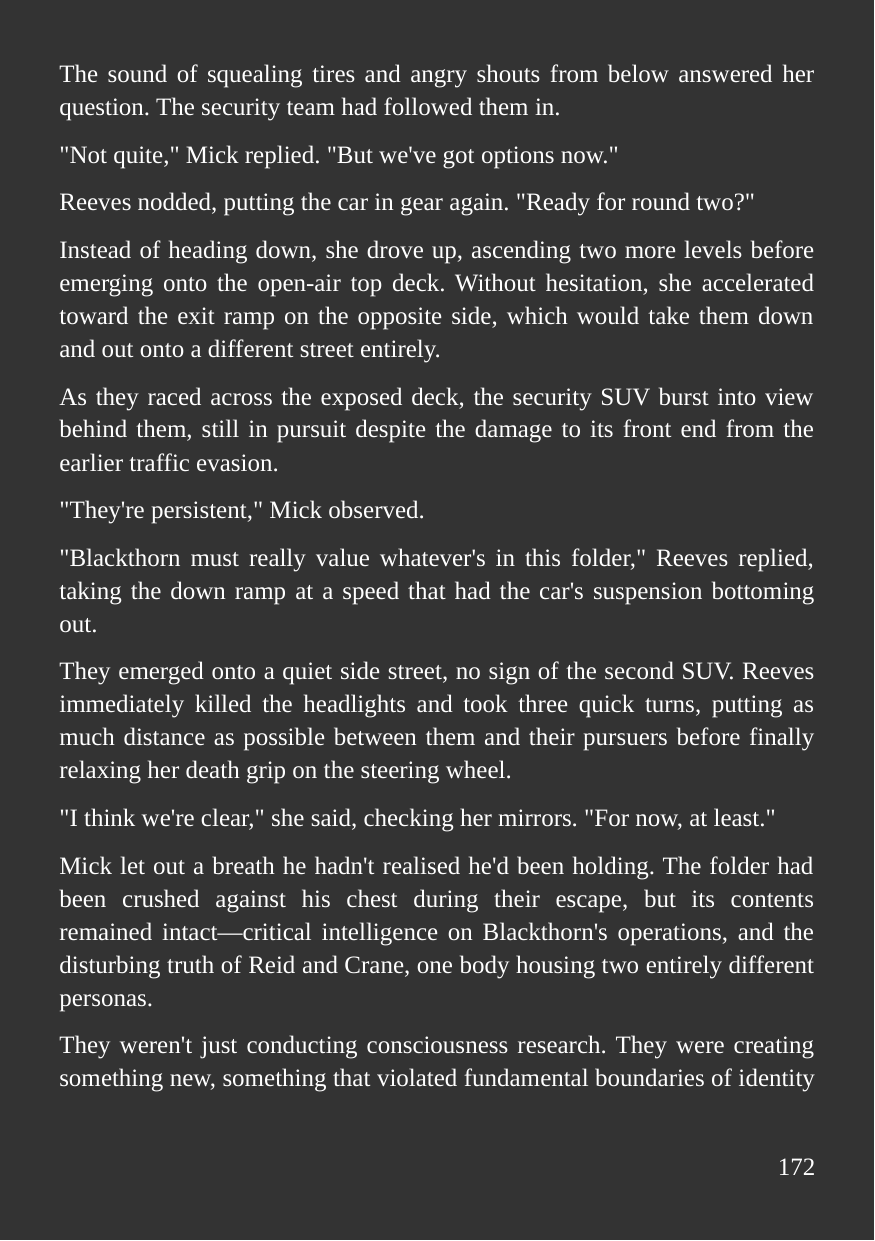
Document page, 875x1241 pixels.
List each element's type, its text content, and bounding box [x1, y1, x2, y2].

text "They're persistent," Mick observed. [59, 495, 815, 524]
text They emerged onto a quiet side street, no sign of the second SUV. Reeves immediately killed the headlights and took three quick turns, putting as much distance as possible between them and their pursuers before finally relaxing her death grip on the steering wheel. [59, 656, 815, 784]
text As they raced across the exposed deck, the security SUV burst into view behind them, still in pursuit despite the damage to its front end from the earlier traffic evasion. [59, 382, 815, 476]
text They weren't just conducting consciousness research. They were creating something new, something that violated fundamental boundaries of identity [59, 1030, 815, 1092]
text The sound of squealing tires and angry shouts from below answered her question. The security team had followed them in. [59, 59, 815, 121]
text "I think we're clear," she said, checking her mirrors. "For now, at least." [59, 803, 815, 832]
text Reeves nodded, putting the car in gear again. "Ready for round two?" [59, 187, 815, 216]
text "Not quite," Mick replied. "But we've got options now." [59, 140, 815, 168]
text Instead of heading down, she drove up, ascending two more levels before emerging onto the open-air top deck. Without hesitation, she accelerated toward the exit ramp on the opposite side, which would take them down and out onto a different street entirely. [59, 235, 815, 363]
text Mick let out a breath he hadn't realised he'd been holding. The folder had been crushed against his chest during their escape, but its contents remained intact—critical intelligence on Blackthorn's operations, and the disturbing truth of Reid and Crane, one body housing two entirely different personas. [59, 851, 815, 1012]
text "Blackthorn must really value whatever's in this folder," Reeves replied, taking the down ramp at a speed that had the car's suspension bottoming out. [59, 543, 815, 638]
